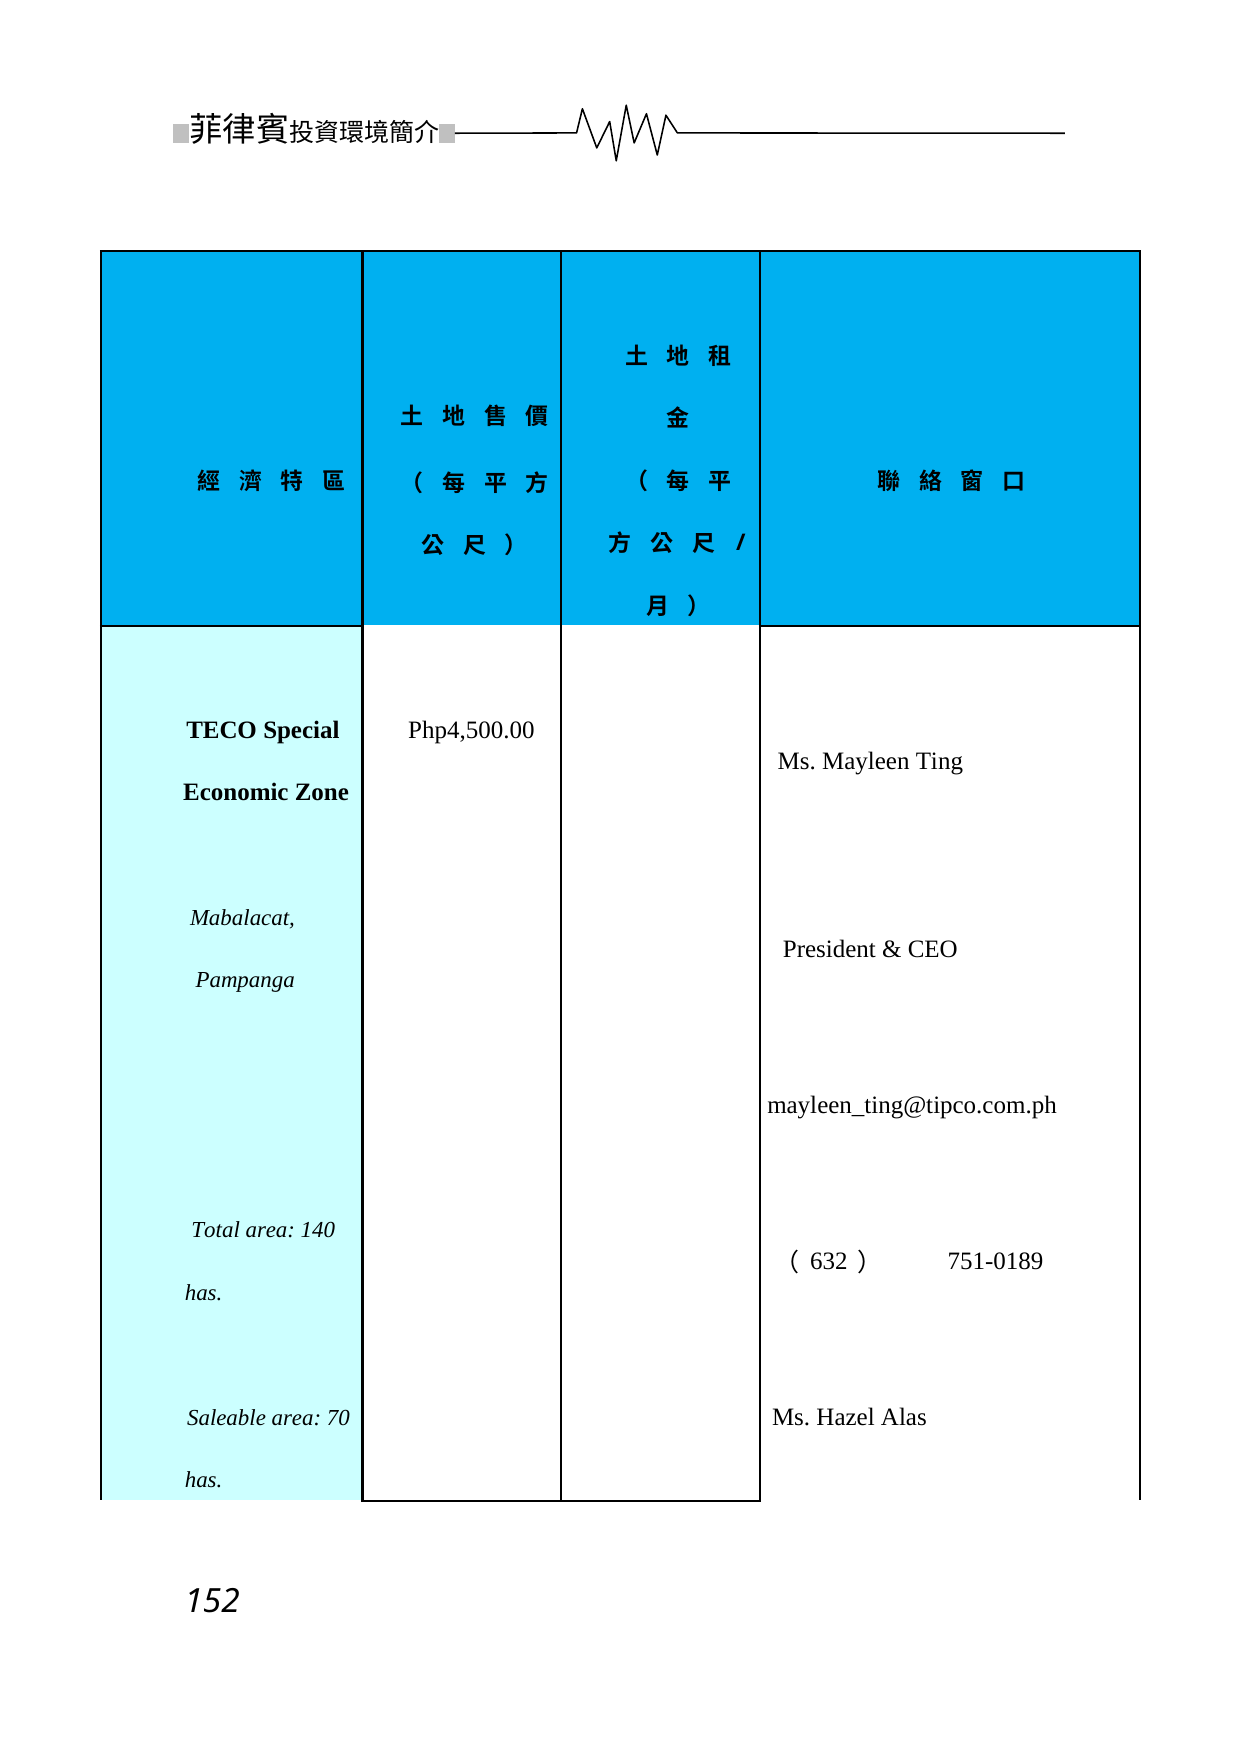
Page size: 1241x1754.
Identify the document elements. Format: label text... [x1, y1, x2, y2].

table_header 經濟特區 [102, 252, 361, 625]
table_cell TECO Special Economic Zone [102, 627, 361, 813]
table_cell Ms. Mayleen Ting [761, 627, 1139, 813]
table_header 土地售價 （每平方公尺） [364, 252, 560, 625]
table_cell Saleable area: 70 has. [102, 1313, 361, 1500]
table_cell [102, 1000, 361, 1125]
table_header 土地租金 （每平方公尺/月） [562, 252, 759, 625]
table_header 聯絡窗口 [761, 252, 1139, 625]
table_cell Total area: 140 has. [102, 1125, 361, 1313]
table_cell （632） 751-0189 [761, 1125, 1139, 1313]
table_cell mayleen_ting@tipco.com.ph [761, 1000, 1139, 1125]
table_cell Ms. Hazel Alas [761, 1313, 1139, 1500]
table_cell President & CEO [761, 813, 1139, 1000]
table_cell [562, 625, 759, 1500]
table_cell Mabalacat, Pampanga [102, 813, 361, 1000]
table_cell Php4,500.00 [364, 625, 560, 1500]
